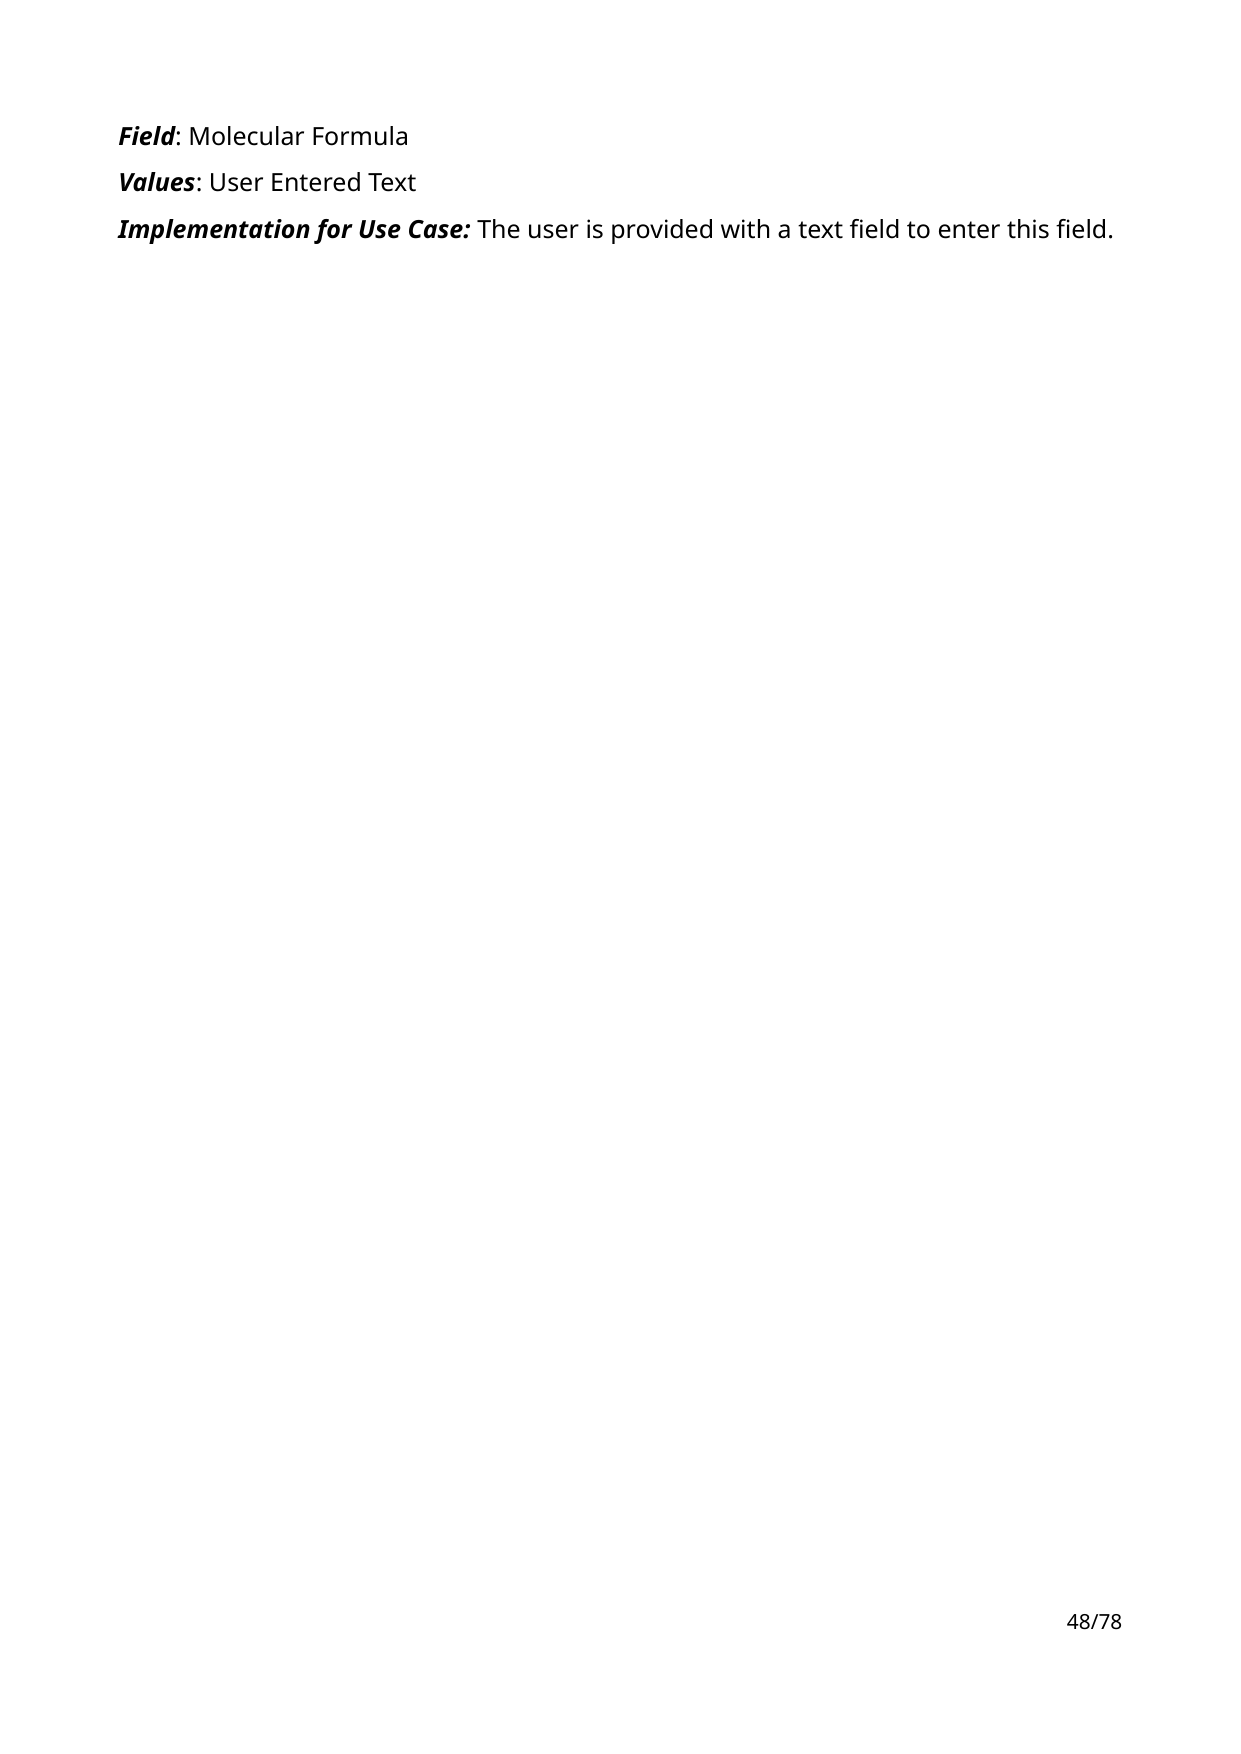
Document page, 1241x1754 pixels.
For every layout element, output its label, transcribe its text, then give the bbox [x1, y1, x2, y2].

text Field: Molecular Formula [118, 118, 1122, 152]
text Values: User Entered Text [118, 165, 1122, 199]
text Implementation for Use Case: The user is provided with a text field to enter this field. [118, 211, 1122, 245]
